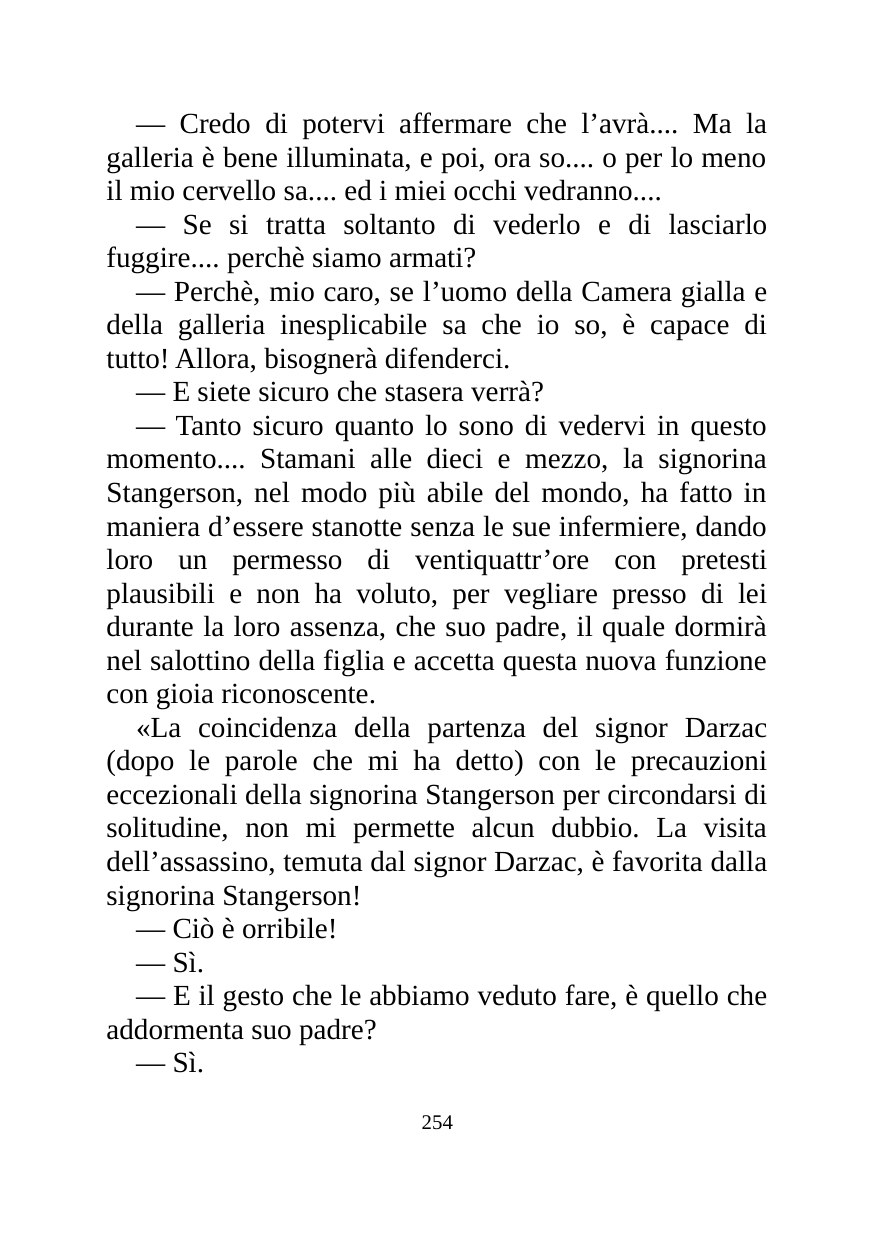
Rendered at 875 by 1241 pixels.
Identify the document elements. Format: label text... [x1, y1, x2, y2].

text — E siete sicuro che stasera verrà? [106, 374, 768, 408]
text «La coincidenza della partenza del signor Darzac (dopo le parole che mi ha detto) con le precauzioni eccezionali della signorina Stangerson per circondarsi di solitudine, non mi permette alcun dubbio. La visita dell’assassino, temuta dal signor Darzac, è favorita dalla signorina Stangerson! [106, 710, 768, 911]
text — Se si tratta soltanto di vederlo e di lasciarlo fuggire.... perchè siamo armati? [106, 207, 768, 274]
text — Credo di potervi affermare che l’avrà.... Ma la galleria è bene illuminata, e poi, ora so.... o per lo meno il mio cervello sa.... ed i miei occhi vedranno.... [106, 106, 768, 207]
text — Ciò è orribile! [106, 911, 768, 945]
text — Perchè, mio caro, se l’uomo della Camera gialla e della galleria inesplicabile sa che io so, è capace di tutto! Allora, bisognerà difenderci. [106, 274, 768, 374]
text — Sì. [106, 945, 768, 978]
text — Sì. [106, 1045, 768, 1079]
text — E il gesto che le abbiamo veduto fare, è quello che addormenta suo padre? [106, 978, 768, 1045]
text — Tanto sicuro quanto lo sono di vedervi in questo momento.... Stamani alle dieci e mezzo, la signorina Stangerson, nel modo più abile del mondo, ha fatto in maniera d’essere stanotte senza le sue infermiere, dando loro un permesso di ventiquattr’ore con pretesti plausibili e non ha voluto, per vegliare presso di lei durante la loro assenza, che suo padre, il quale dormirà nel salottino della figlia e accetta questa nuova funzione con gioia riconoscente. [106, 408, 768, 710]
